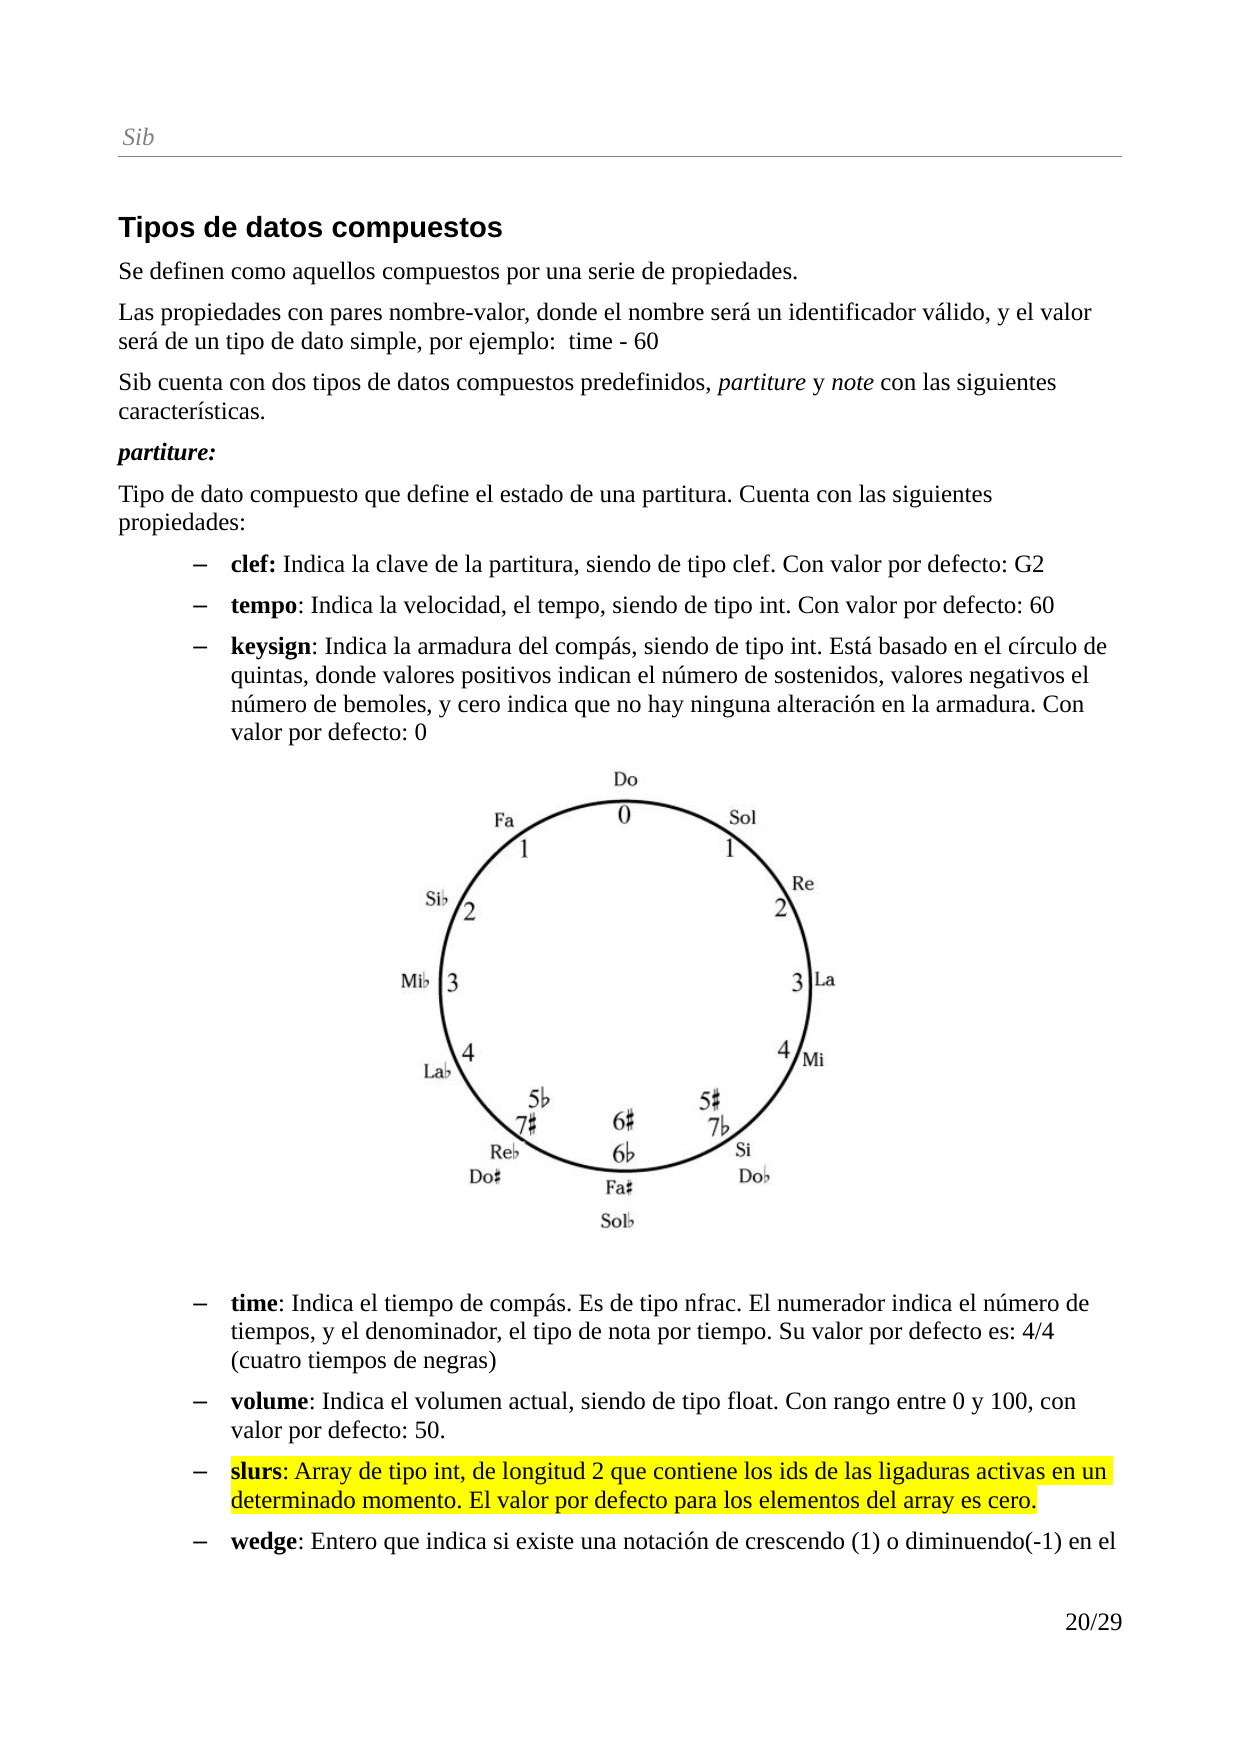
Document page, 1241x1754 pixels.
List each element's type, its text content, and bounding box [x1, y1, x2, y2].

list keysign: Indica la armadura del compás, siendo de tipo int. Está basado en el círculo de quintas, donde valores positivos indican el número de sostenidos, valores negativos el número de bemoles, y cero indica que no hay ninguna alteración en la armadura. Con valor por defecto: 0 [193, 631, 1122, 746]
list wedge: Entero que indica si existe una notación de crescendo (1) o diminuendo(-1) en el [193, 1526, 1122, 1555]
text Se definen como aquellos compuestos por una serie de propiedades. [118, 256, 1122, 285]
list clef: Indica la clave de la partitura, siendo de tipo clef. Con valor por defecto: G2 [193, 549, 1122, 577]
subtitle Tipos de datos compuestos [118, 210, 1122, 244]
text Tipo de dato compuesto que define el estado de una partitura. Cuenta con las siguientes propiedades: [118, 479, 1122, 536]
text Las propiedades con pares nombre-valor, donde el nombre será un identificador válido, y el valor será de un tipo de dato simple, por ejemplo: time - 60 [118, 297, 1122, 355]
list tempo: Indica la velocidad, el tempo, siendo de tipo int. Con valor por defecto: 60 [193, 590, 1122, 619]
list slurs: Array de tipo int, de longitud 2 que contiene los ids de las ligaduras activas en un determinado momento. El valor por defecto para los elementos del array es cero. [193, 1456, 1122, 1514]
text Sib cuenta con dos tipos de datos compuestos predefinidos, partiture y note con las siguientes características. [118, 367, 1122, 425]
list time: Indica el tiempo de compás. Es de tipo nfrac. El numerador indica el número de tiempos, y el denominador, el tipo de nota por tiempo. Su valor por defecto es: 4/4 (cuatro tiempos de negras) [193, 1288, 1122, 1374]
picture [355, 758, 885, 1247]
list volume: Indica el volumen actual, siendo de tipo float. Con rango entre 0 y 100, con valor por defecto: 50. [193, 1386, 1122, 1444]
text partiture: [118, 437, 1122, 466]
